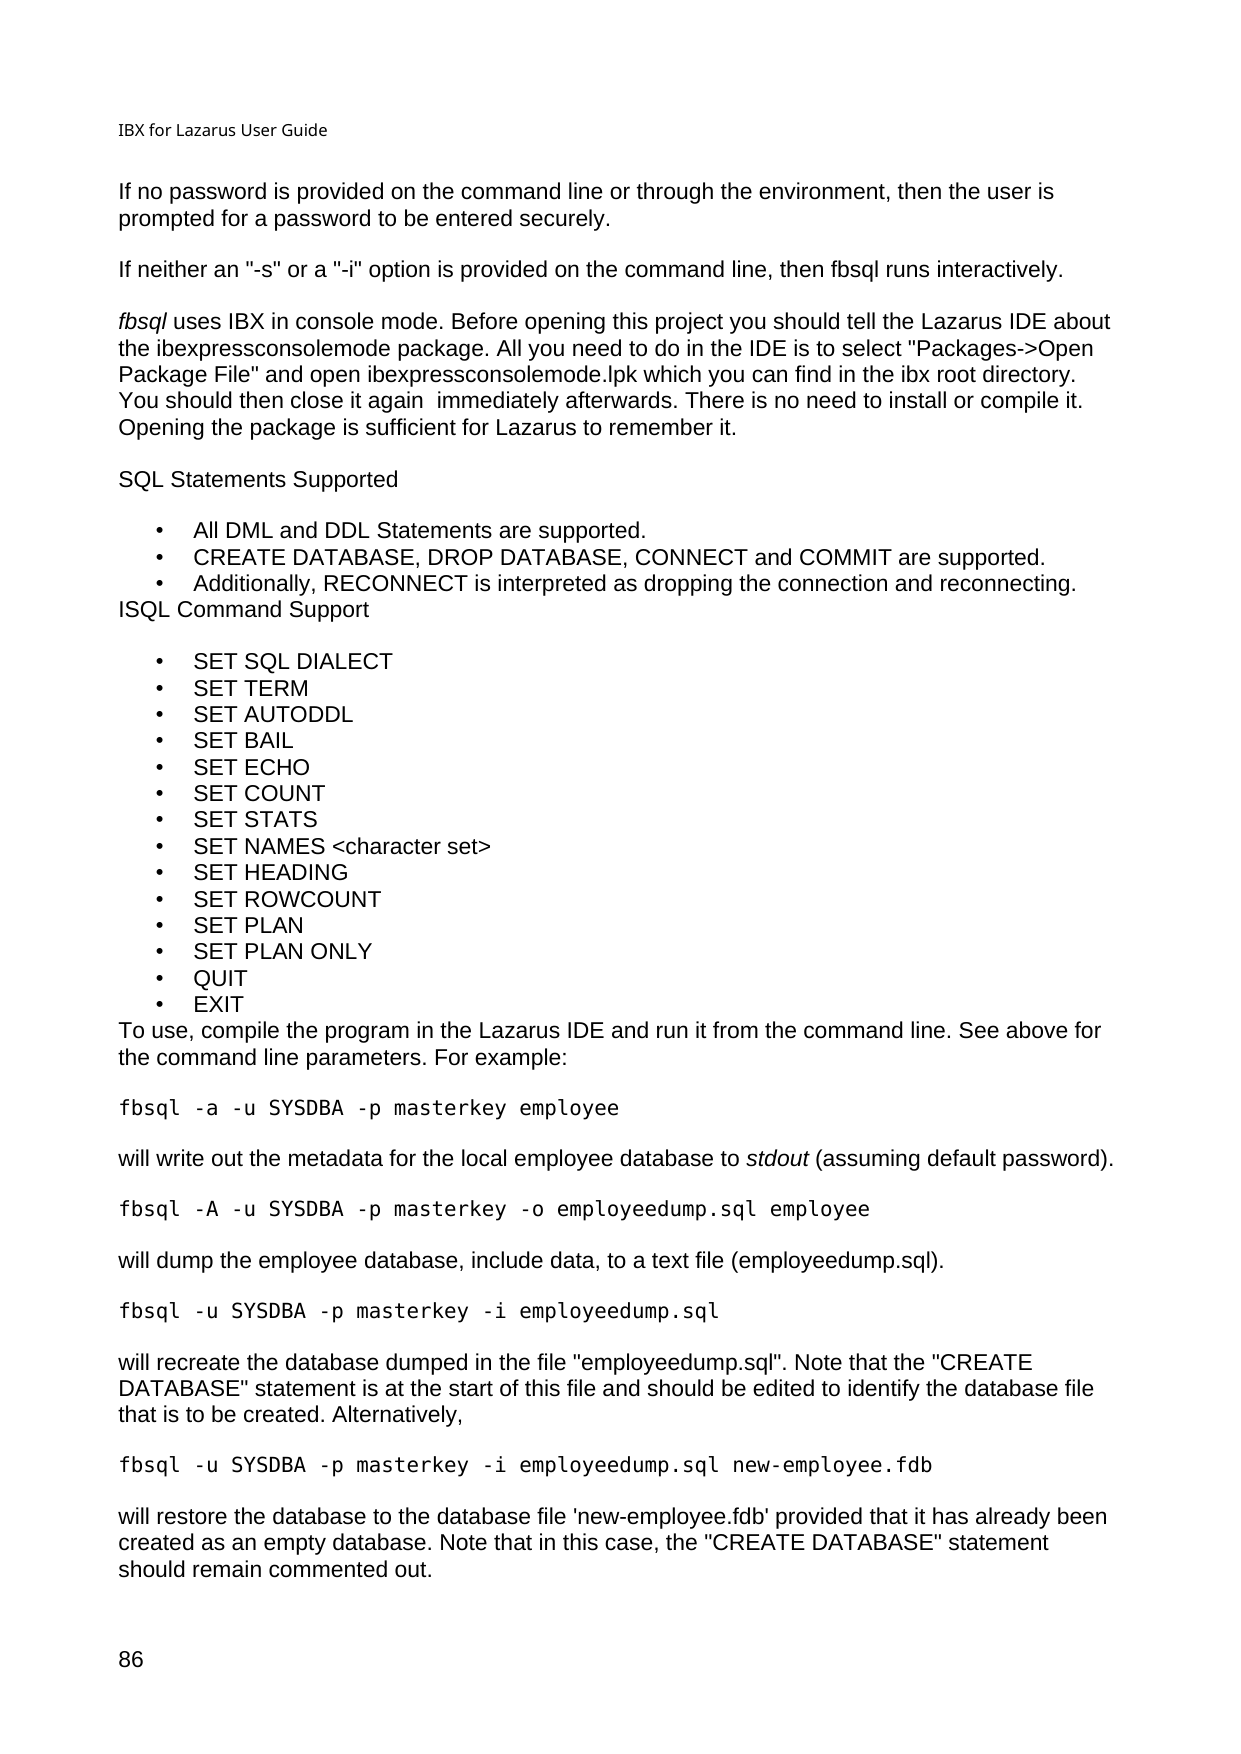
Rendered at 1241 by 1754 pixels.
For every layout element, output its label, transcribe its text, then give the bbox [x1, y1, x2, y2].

list EXIT [156, 991, 1122, 1017]
list SET ROWCOUNT [156, 886, 1122, 912]
list SET STATS [156, 806, 1122, 833]
text will recreate the database dumped in the file "employeedump.sql". Note that the "CREATE DATABASE" statement is at the start of this file and should be edited to identify the database file that is to be created. Alternatively, [118, 1349, 1122, 1428]
list Additionally, RECONNECT is interpreted as dropping the connection and reconnecting. [156, 570, 1122, 596]
text will restore the database to the database file 'new-employee.fdb' provided that it has already been created as an empty database. Note that in this case, the "CREATE DATABASE" statement should remain commented out. [118, 1503, 1122, 1582]
text fbsql -u SYSDBA -p masterkey -i employeedump.sql [118, 1299, 1122, 1323]
list SET TERM [156, 675, 1122, 701]
list SET AUTODDL [156, 701, 1122, 727]
list QUIT [156, 964, 1122, 991]
text ISQL Command Support [118, 596, 1122, 623]
list SET SQL DIALECT [156, 648, 1122, 675]
list SET PLAN [156, 912, 1122, 938]
text If no password is provided on the command line or through the environment, then the user is prompted for a password to be entered securely. [118, 178, 1122, 231]
list SET BAIL [156, 727, 1122, 754]
list SET NAMES <character set> [156, 833, 1122, 859]
list CREATE DATABASE, DROP DATABASE, CONNECT and COMMIT are supported. [156, 544, 1122, 570]
text fbsql -u SYSDBA -p masterkey -i employeedump.sql new-employee.fdb [118, 1453, 1122, 1477]
text SQL Statements Supported [118, 466, 1122, 492]
list SET ECHO [156, 754, 1122, 780]
text If neither an "-s" or a "-i" option is provided on the command line, then fbsql runs interactively. [118, 256, 1122, 283]
list SET PLAN ONLY [156, 938, 1122, 964]
text To use, compile the program in the Lazarus IDE and run it from the command line. See above for the command line parameters. For example: [118, 1017, 1122, 1070]
text fbsql -a -u SYSDBA -p masterkey employee [118, 1096, 1122, 1120]
text will write out the metadata for the local employee database to stdout (assuming default password). [118, 1145, 1122, 1172]
list All DML and DDL Statements are supported. [156, 517, 1122, 544]
text fbsql -A -u SYSDBA -p masterkey -o employeedump.sql employee [118, 1197, 1122, 1221]
list SET HEADING [156, 859, 1122, 886]
text will dump the employee database, include data, to a text file (employeedump.sql). [118, 1247, 1122, 1273]
text fbsql uses IBX in console mode. Before opening this project you should tell the Lazarus IDE about the ibexpressconsolemode package. All you need to do in the IDE is to select "Packages->Open Package File" and open ibexpressconsolemode.lpk which you can find in the ibx root directory. You should then close it again immediately afterwards. There is no need to install or compile it. Opening the package is sufficient for Lazarus to remember it. [118, 308, 1122, 440]
list SET COUNT [156, 780, 1122, 806]
